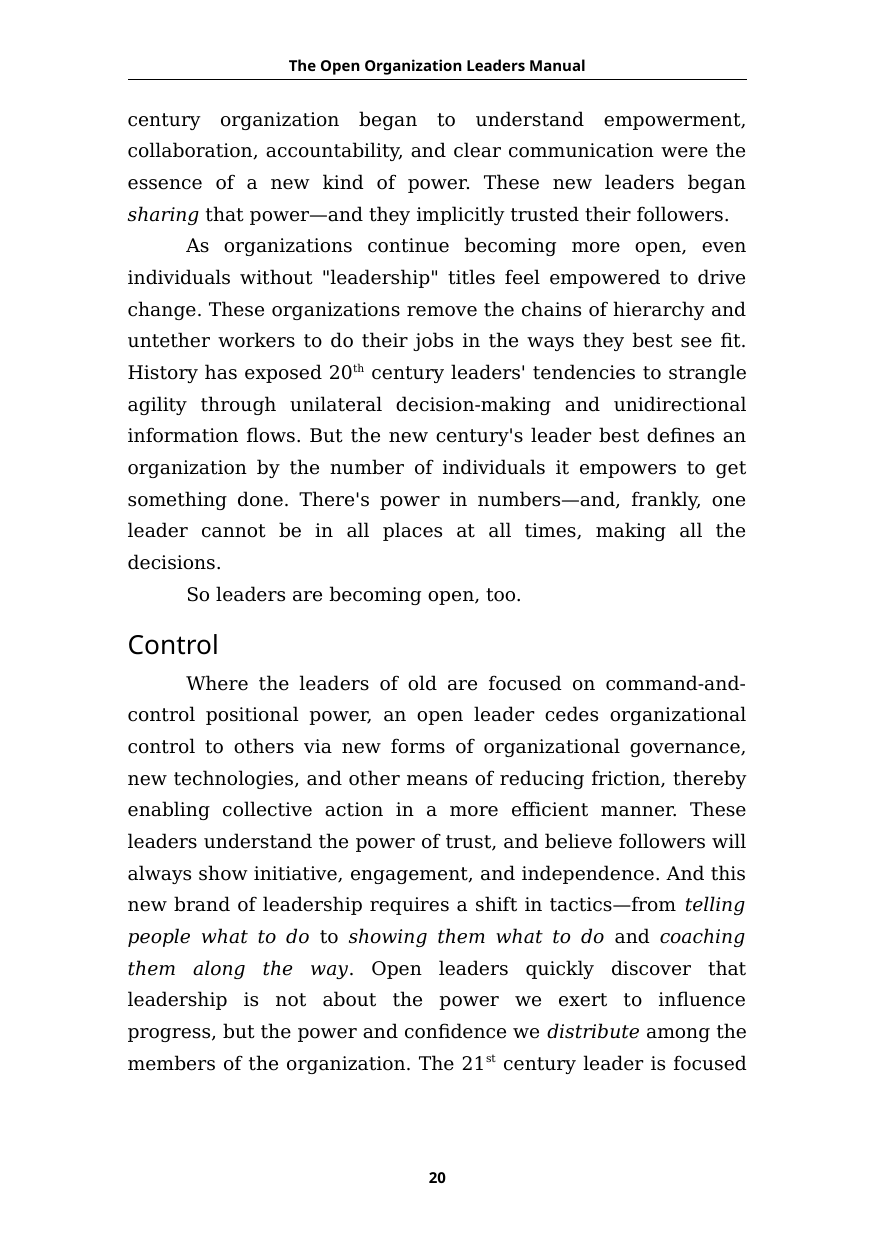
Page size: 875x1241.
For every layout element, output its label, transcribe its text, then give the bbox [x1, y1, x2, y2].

text So leaders are becoming open, too. [127, 584, 747, 606]
text century organization began to understand empowerment, collaboration, accountability, and clear communication were the essence of a new kind of power. These new leaders began sharing that power—and they implicitly trusted their followers. [127, 109, 747, 226]
subtitle Control [127, 630, 747, 660]
text As organizations continue becoming more open, even individuals without "leadership" titles feel empowered to drive change. These organizations remove the chains of hierarchy and untether workers to do their jobs in the ways they best see fit. History has exposed 20th century leaders' tendencies to strangle agility through unilateral decision-making and unidirectional information flows. But the new century's leader best defines an organization by the number of individuals it empowers to get something done. There's power in numbers—and, frankly, one leader cannot be in all places at all times, making all the decisions. [127, 235, 747, 574]
text Where the leaders of old are focused on command-and-control positional power, an open leader cedes organizational control to others via new forms of organizational governance, new technologies, and other means of reducing friction, thereby enabling collective action in a more efficient manner. These leaders understand the power of trust, and believe followers will always show initiative, engagement, and independence. And this new brand of leadership requires a shift in tactics—from telling people what to do to showing them what to do and coaching them along the way. Open leaders quickly discover that leadership is not about the power we exert to influence progress, but the power and confidence we distribute among the members of the organization. The 21st century leader is focused [127, 673, 747, 1075]
